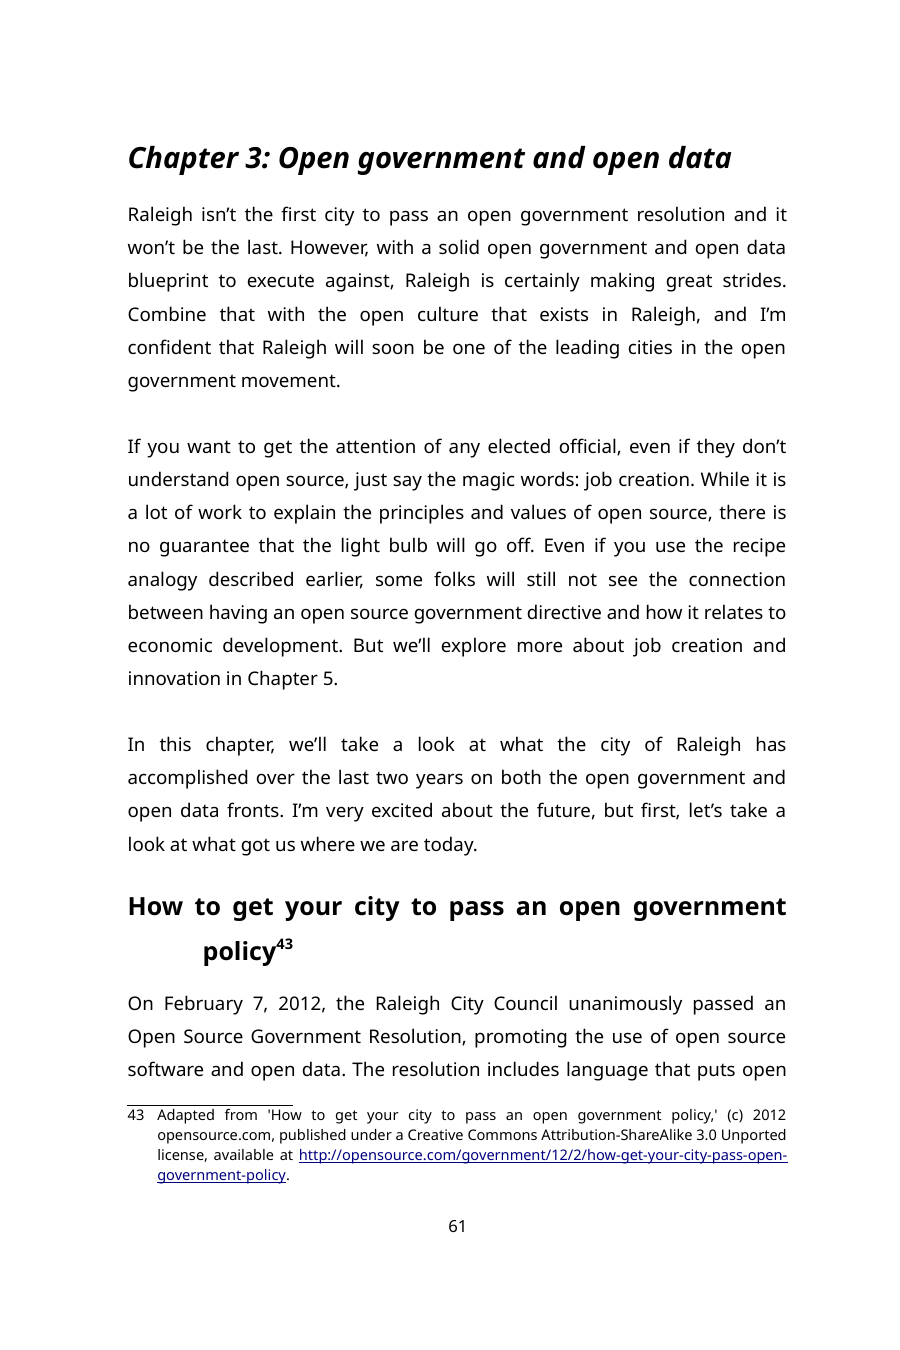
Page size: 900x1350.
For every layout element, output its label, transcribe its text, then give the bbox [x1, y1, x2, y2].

text Adapted from 'How to get your city to pass an open government policy,' (c) 2012 opensource.com, published under a Creative Commons Attribution-ShareAlike 3.0 Unported license, available at http://opensource.com/government/12/2/how-get-your-city-pass-open-government-policy. [127, 1105, 787, 1185]
text In this chapter, we’ll take a look at what the city of Raleigh has accomplished over the last two years on both the open government and open data fronts. I’m very excited about the future, but first, let’s take a look at what got us where we are today. [127, 732, 787, 856]
subtitle Chapter 3: Open government and open data [127, 137, 787, 177]
subtitle How to get your city to pass an open government policy [127, 889, 787, 967]
text If you want to get the attention of any elected official, even if they don’t understand open source, just say the magic words: job creation. While it is a lot of work to explain the principles and values of open source, there is no guarantee that the light bulb will go off. Even if you use the recipe analogy described earlier, some folks will still not see the connection between having an open source government directive and how it relates to economic development. But we’ll explore more about job creation and innovation in Chapter 5. [127, 433, 787, 691]
text Raleigh isn’t the first city to pass an open government resolution and it won’t be the last. However, with a solid open government and open data blueprint to execute against, Raleigh is certainly making great strides. Combine that with the open culture that exists in Raleigh, and I’m confident that Raleigh will soon be one of the leading cities in the open government movement. [127, 202, 787, 393]
text On February 7, 2012, the Raleigh City Council unanimously passed an Open Source Government Resolution, promoting the use of open source software and open data. The resolution includes language that puts open [127, 990, 787, 1082]
